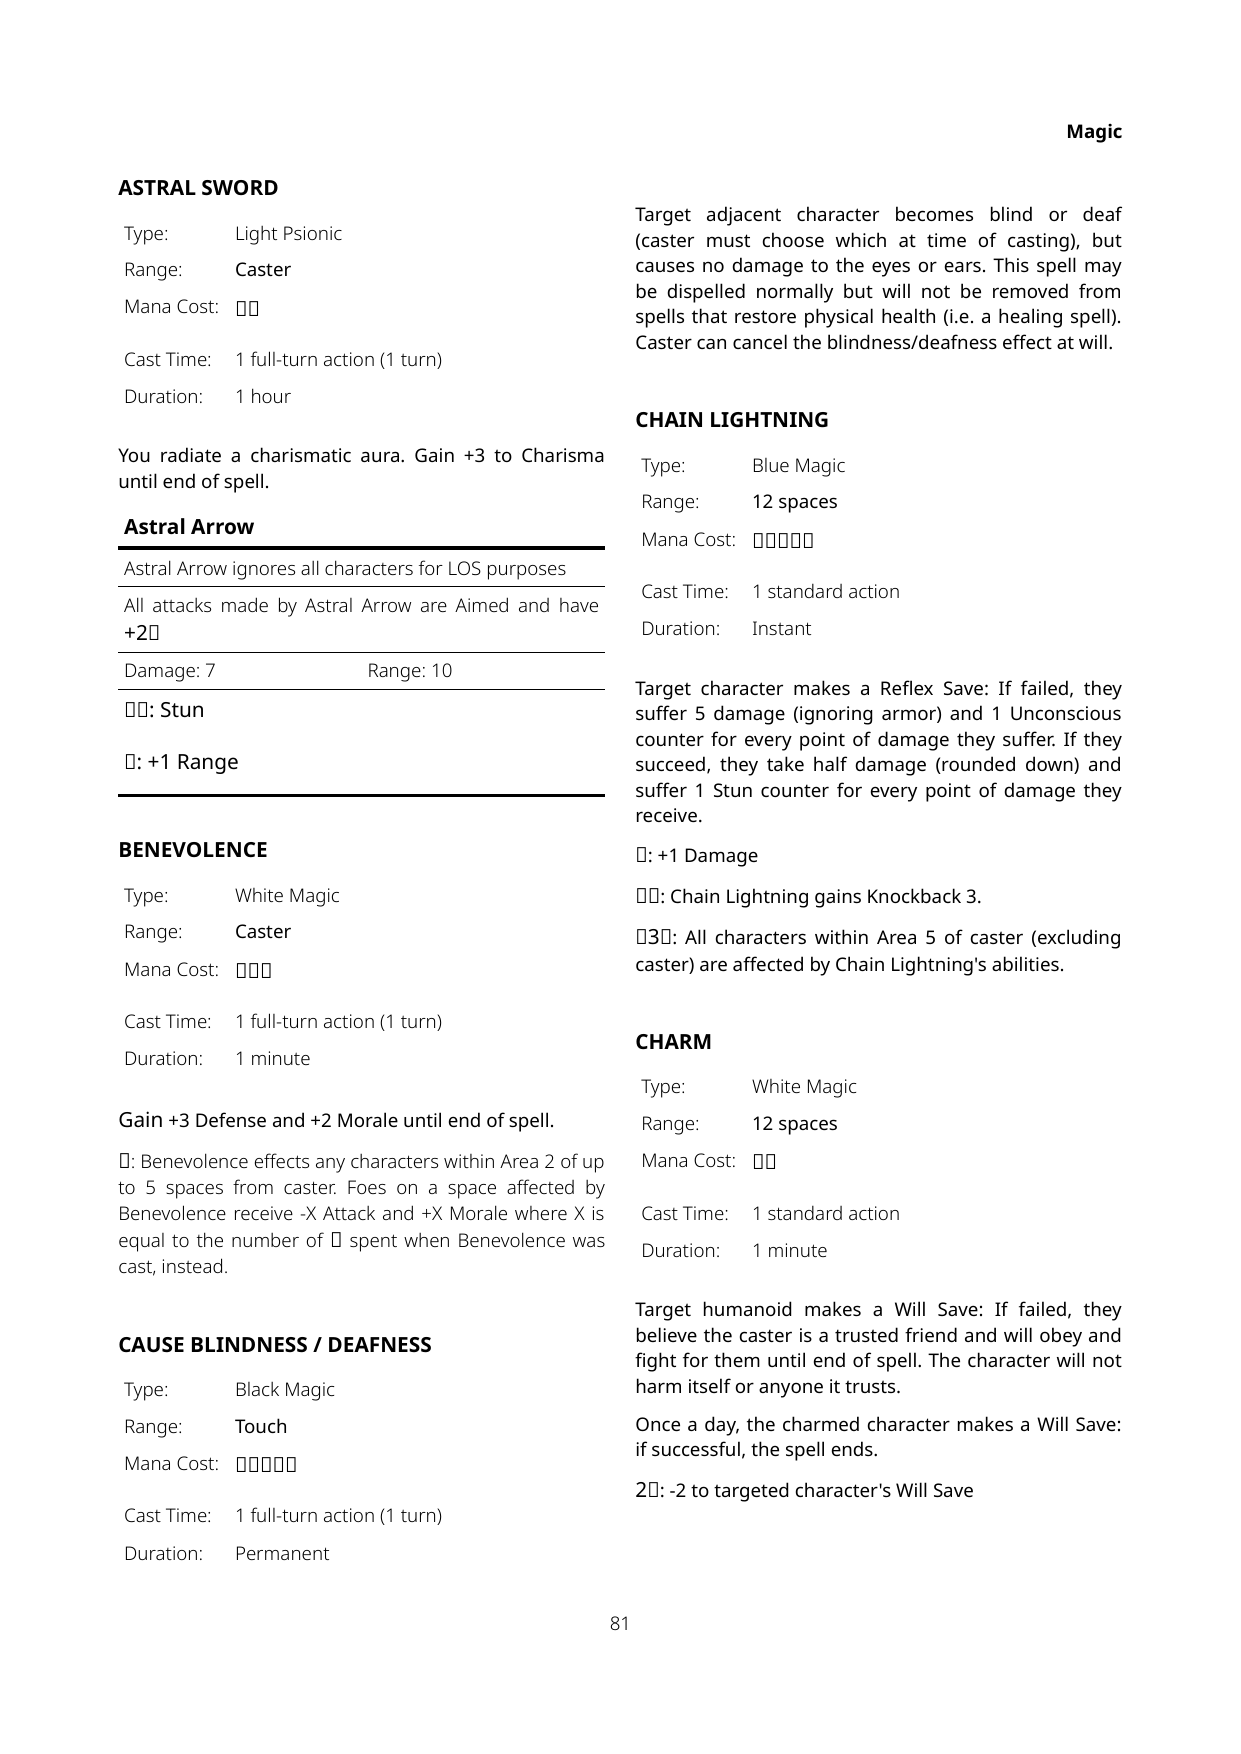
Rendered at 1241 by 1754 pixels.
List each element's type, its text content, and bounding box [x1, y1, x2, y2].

table_cell 12 spaces [746, 1105, 1123, 1142]
table_cell Cast Time: [118, 340, 229, 377]
table_cell 1 minute [746, 1231, 1123, 1268]
table_cell Cast Time: [635, 1194, 746, 1231]
table_cell Range: [118, 913, 229, 950]
table_cell 1 hour [229, 378, 606, 414]
table_cell Mana Cost: [118, 1445, 229, 1497]
text 3: All characters within Area 5 of caster (excluding caster) are affected by Chain Lightning's abilities. [635, 922, 1122, 976]
table_header Type: [118, 876, 229, 913]
table_cell Range: 10 [362, 653, 605, 689]
table_cell 1 full-turn action (1 turn) [229, 1003, 606, 1039]
table_cell Mana Cost: [118, 950, 229, 1002]
text CHAIN LIGHTNING [635, 405, 1122, 434]
table_cell Cast Time: [635, 573, 746, 609]
table_cell Duration: [635, 610, 746, 646]
text Target adjacent character becomes blind or deaf (caster must choose which at time of casting), but causes no damage to the eyes or ears. This spell may be dispelled normally but will not be removed from spells that restore physical health (i.e. a healing spell). Caster can cancel the blindness/deafness effect at will. [635, 173, 1122, 355]
table_cell Duration: [118, 1534, 229, 1571]
table_header White Magic [229, 876, 606, 913]
text : Benevolence effects any characters within Area 2 of up to 5 spaces from caster. Foes on a space affected by Benevolence receive -X Attack and +X Morale where X is equal to the number of  spent when Benevolence was cast, instead. [118, 1146, 605, 1279]
text : Chain Lightning gains Knockback 3. [635, 881, 1122, 910]
table_header Blue Magic [746, 446, 1123, 483]
table_cell Caster [229, 913, 606, 950]
table_cell Instant [746, 610, 1123, 646]
table_cell Duration: [118, 1040, 229, 1076]
text Target humanoid makes a Will Save: If failed, they believe the caster is a trusted friend and will obey and fight for them until end of spell. The character will not harm itself or anyone it trusts. [635, 1268, 1122, 1399]
table_cell : +1 Range [118, 742, 605, 794]
table_cell 1 full-turn action (1 turn) [229, 340, 606, 377]
table_cell Mana Cost: [635, 1142, 746, 1194]
table_cell Range: [635, 483, 746, 520]
table_cell Range: [118, 1408, 229, 1445]
table_cell Permanent [229, 1534, 606, 1571]
table_cell Caster [229, 251, 606, 288]
table_header White Magic [746, 1068, 1123, 1105]
table_cell Duration: [118, 378, 229, 414]
text Gain +3 Defense and +2 Morale until end of spell. [118, 1076, 605, 1133]
table_cell 1 full-turn action (1 turn) [229, 1497, 606, 1534]
text BENEVOLENCE [118, 835, 605, 864]
table_cell  [746, 520, 1123, 572]
table_cell 1 minute [229, 1040, 606, 1076]
table_cell Astral Arrow ignores all characters for LOS purposes [118, 550, 605, 586]
table_header Astral Arrow [118, 506, 605, 546]
table_cell : Stun [118, 690, 605, 742]
table_header Light Psionic [229, 214, 606, 251]
table_header Black Magic [229, 1371, 606, 1408]
text CHARM [635, 1027, 1122, 1055]
table_cell All attacks made by Astral Arrow are Aimed and have +2 [118, 587, 605, 652]
table_cell  [229, 288, 606, 340]
table_header Type: [118, 1371, 229, 1408]
table_cell Range: [635, 1105, 746, 1142]
table_cell Touch [229, 1408, 606, 1445]
table_cell 1 standard action [746, 573, 1123, 609]
table_cell 12 spaces [746, 483, 1123, 520]
text : +1 Damage [635, 841, 1122, 869]
table_cell Cast Time: [118, 1497, 229, 1534]
table_header Type: [635, 446, 746, 483]
table_cell Damage: 7 [118, 653, 362, 689]
table_cell  [746, 1142, 1123, 1194]
text Once a day, the charmed character makes a Will Save: if successful, the spell ends. [635, 1411, 1122, 1462]
table_cell  [229, 950, 606, 1002]
table_cell Mana Cost: [635, 520, 746, 572]
table_header Type: [635, 1068, 746, 1105]
table_cell 1 standard action [746, 1194, 1123, 1231]
table_cell Mana Cost: [118, 288, 229, 340]
table_header Type: [118, 214, 229, 251]
text ASTRAL SWORD [118, 173, 605, 202]
table_cell  [229, 1445, 606, 1497]
table_cell Duration: [635, 1231, 746, 1268]
text Target character makes a Reflex Save: If failed, they suffer 5 damage (ignoring armor) and 1 Unconscious counter for every point of damage they suffer. If they succeed, they take half damage (rounded down) and suffer 1 Stun counter for every point of damage they receive. [635, 646, 1122, 828]
table_cell Range: [118, 251, 229, 288]
table_cell Cast Time: [118, 1003, 229, 1039]
text You radiate a charismatic aura. Gain +3 to Charisma until end of spell. [118, 414, 605, 494]
text 2: -2 to targeted character's Will Save [635, 1475, 1122, 1503]
text CAUSE BLINDNESS / DEAFNESS [118, 1330, 605, 1358]
